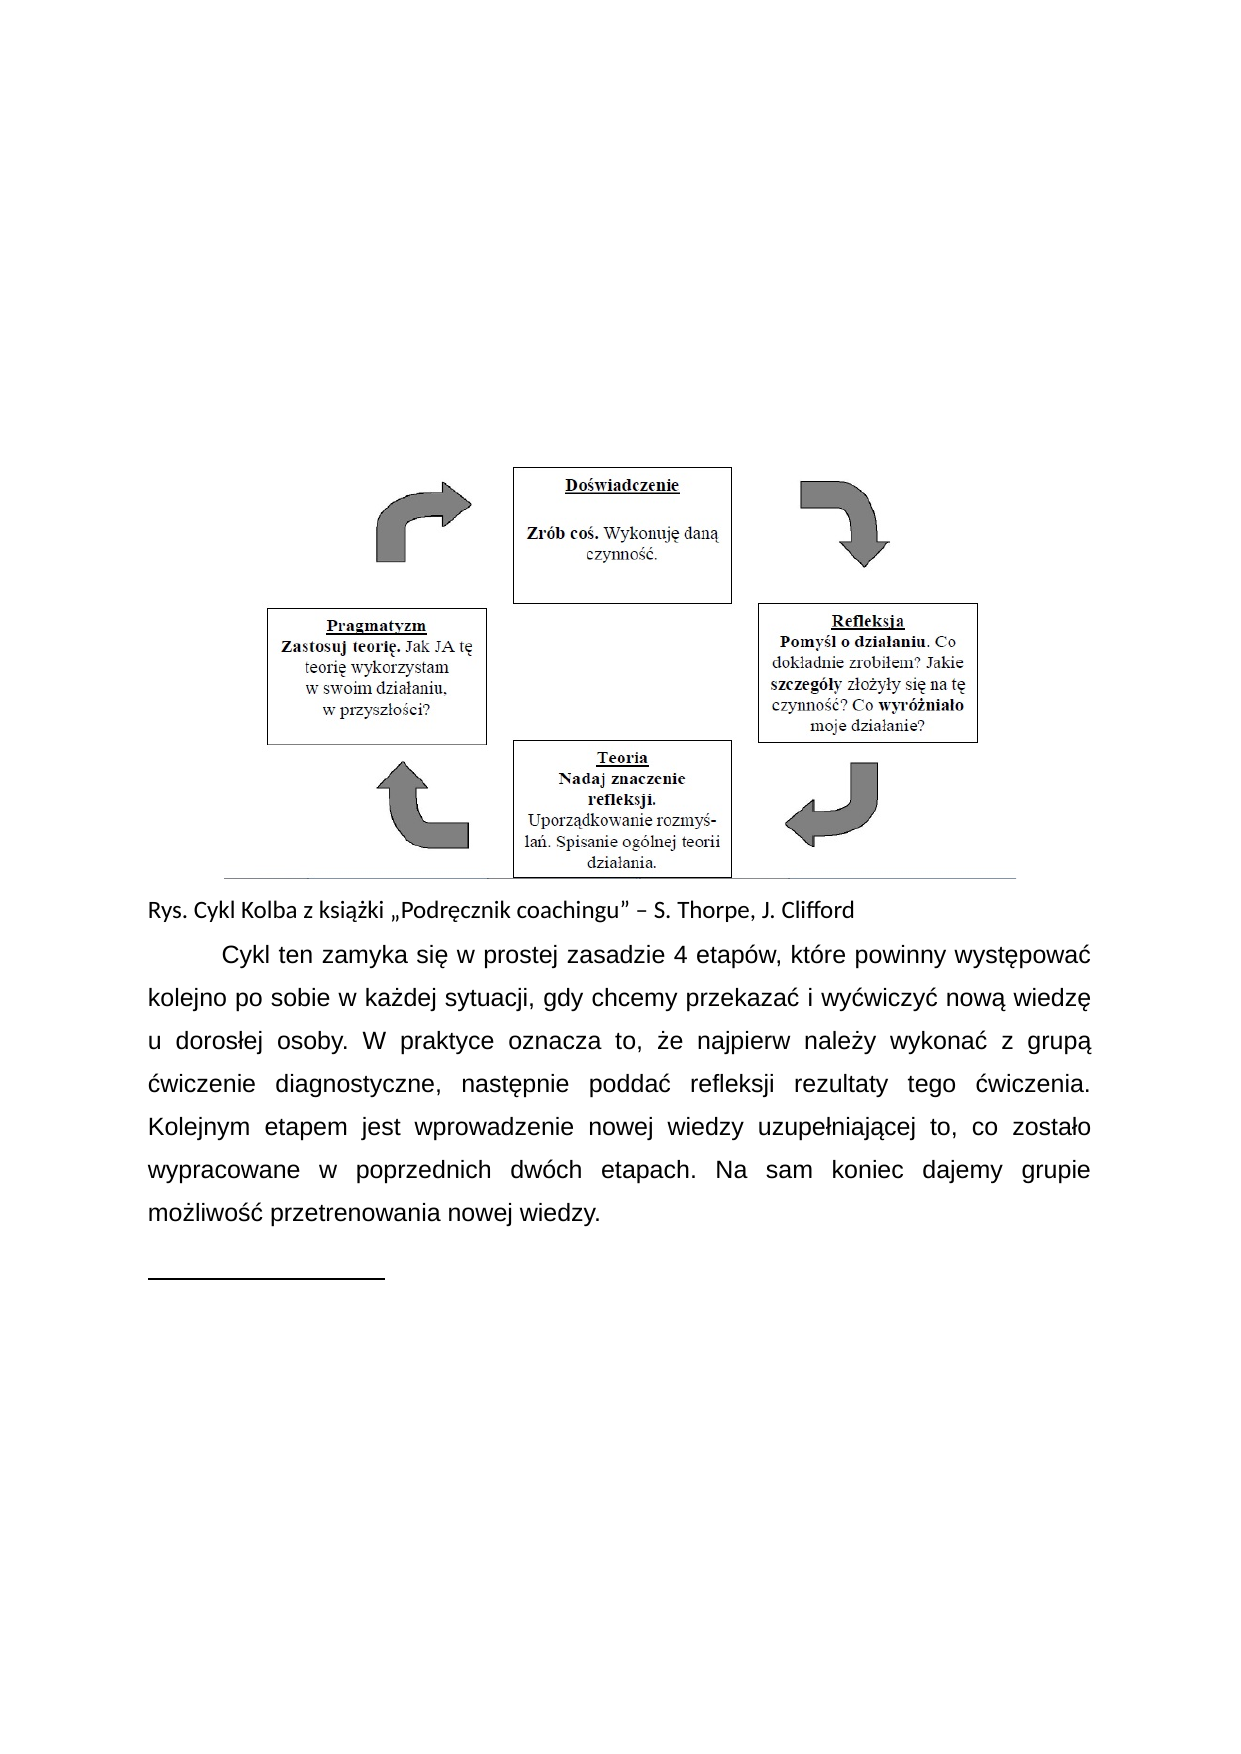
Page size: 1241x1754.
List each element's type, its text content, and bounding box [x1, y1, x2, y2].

picture [224, 443, 1017, 879]
text Rys. Cykl Kolba z książki „Podręcznik coachingu” – S. Thorpe, J. Clifford [148, 894, 1092, 924]
text Cykl ten zamyka się w prostej zasadzie 4 etapów, które powinny występować kolejno po sobie w każdej sytuacji, gdy chcemy przekazać i wyćwiczyć nową wiedzę u dorosłej osoby. W praktyce oznacza to, że najpierw należy wykonać z grupą ćwiczenie diagnostyczne, następnie poddać refleksji rezultaty tego ćwiczenia. Kolejnym etapem jest wprowadzenie nowej wiedzy uzupełniającej to, co zostało wypracowane w poprzednich dwóch etapach. Na sam koniec dajemy grupie możliwość przetrenowania nowej wiedzy. [148, 940, 1092, 1227]
